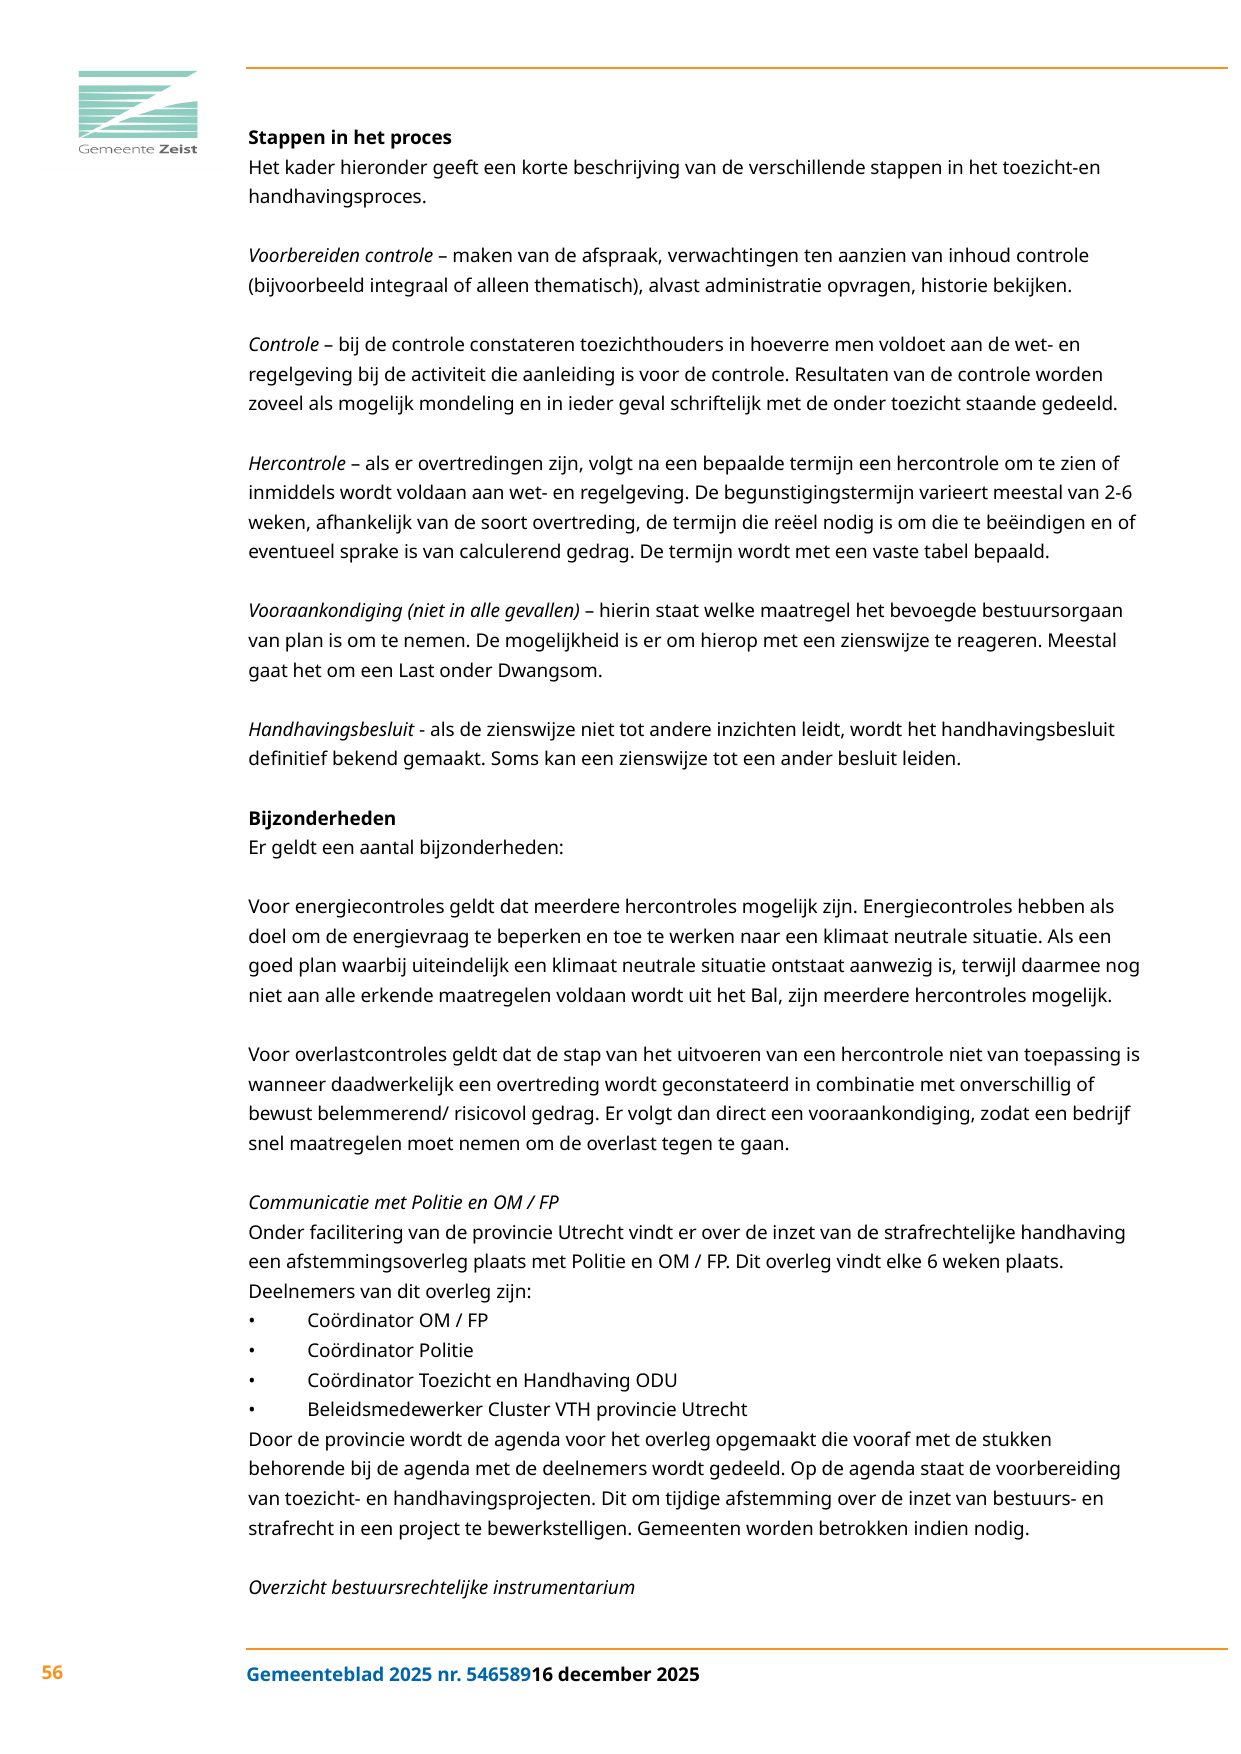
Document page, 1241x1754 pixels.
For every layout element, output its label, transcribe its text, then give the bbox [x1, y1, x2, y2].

text Hercontrole – als er overtredingen zijn, volgt na een bepaalde termijn een hercontrole om te zien of inmiddels wordt voldaan aan wet- en regelgeving. De begunstigingstermijn varieert meestal van 2-6 weken, afhankelijk van de soort overtreding, de termijn die reëel nodig is om die te beëindigen en of eventueel sprake is van calculerend gedrag. De termijn wordt met een vaste tabel bepaald. [248, 450, 1152, 564]
text Communicatie met Politie en OM / FP [248, 1189, 1152, 1215]
text Door de provincie wordt de agenda voor het overleg opgemaakt die vooraf met de stukken behorende bij de agenda met de deelnemers wordt gedeeld. Op de agenda staat de voorbereiding van toezicht- en handhavingsprojecten. Dit om tijdige afstemming over de inzet van bestuurs- en strafrecht in een project te bewerkstelligen. Gemeenten worden betrokken indien nodig. [248, 1426, 1152, 1541]
text Er geldt een aantal bijzonderheden: [248, 834, 1152, 860]
text Overzicht bestuursrechtelijke instrumentarium [248, 1574, 1152, 1600]
text Controle – bij de controle constateren toezichthouders in hoeverre men voldoet aan de wet- en regelgeving bij de activiteit die aanleiding is voor de controle. Resultaten van de controle worden zoveel als mogelijk mondeling en in ieder geval schriftelijk met de onder toezicht staande gedeeld. [248, 331, 1152, 416]
list Coördinator Politie [248, 1337, 1152, 1363]
text Het kader hieronder geeft een korte beschrijving van de verschillende stappen in het toezicht-en handhavingsproces. [248, 154, 1152, 209]
list Coördinator OM / FP [248, 1308, 1152, 1333]
text Stappen in het proces [248, 124, 1152, 150]
list Coördinator Toezicht en Handhaving ODU [248, 1367, 1152, 1393]
list Beleidsmedewerker Cluster VTH provincie Utrecht [248, 1396, 1152, 1422]
text Vooraankondiging (niet in alle gevallen) – hierin staat welke maatregel het bevoegde bestuursorgaan van plan is om te nemen. De mogelijkheid is er om hierop met een zienswijze te reageren. Meestal gaat het om een Last onder Dwangsom. [248, 598, 1152, 683]
picture [41, 47, 231, 172]
text Voorbereiden controle – maken van de afspraak, verwachtingen ten aanzien van inhoud controle (bijvoorbeeld integraal of alleen thematisch), alvast administratie opvragen, historie bekijken. [248, 243, 1152, 298]
text Bijzonderheden [248, 805, 1152, 831]
text Voor energiecontroles geldt dat meerdere hercontroles mogelijk zijn. Energiecontroles hebben als doel om de energievraag te beperken en toe te werken naar een klimaat neutrale situatie. Als een goed plan waarbij uiteindelijk een klimaat neutrale situatie ontstaat aanwezig is, terwijl daarmee nog niet aan alle erkende maatregelen voldaan wordt uit het Bal, zijn meerdere hercontroles mogelijk. [248, 893, 1152, 1008]
text Onder facilitering van de provincie Utrecht vindt er over de inzet van de strafrechtelijke handhaving een afstemmingsoverleg plaats met Politie en OM / FP. Dit overleg vindt elke 6 weken plaats. Deelnemers van dit overleg zijn: [248, 1219, 1152, 1304]
text Voor overlastcontroles geldt dat de stap van het uitvoeren van een hercontrole niet van toepassing is wanneer daadwerkelijk een overtreding wordt geconstateerd in combinatie met onverschillig of bewust belemmerend/ risicovol gedrag. Er volgt dan direct een vooraankondiging, zodat een bedrijf snel maatregelen moet nemen om de overlast tegen te gaan. [248, 1041, 1152, 1156]
text Handhavingsbesluit - als de zienswijze niet tot andere inzichten leidt, wordt het handhavingsbesluit definitief bekend gemaakt. Soms kan een zienswijze tot een ander besluit leiden. [248, 716, 1152, 771]
